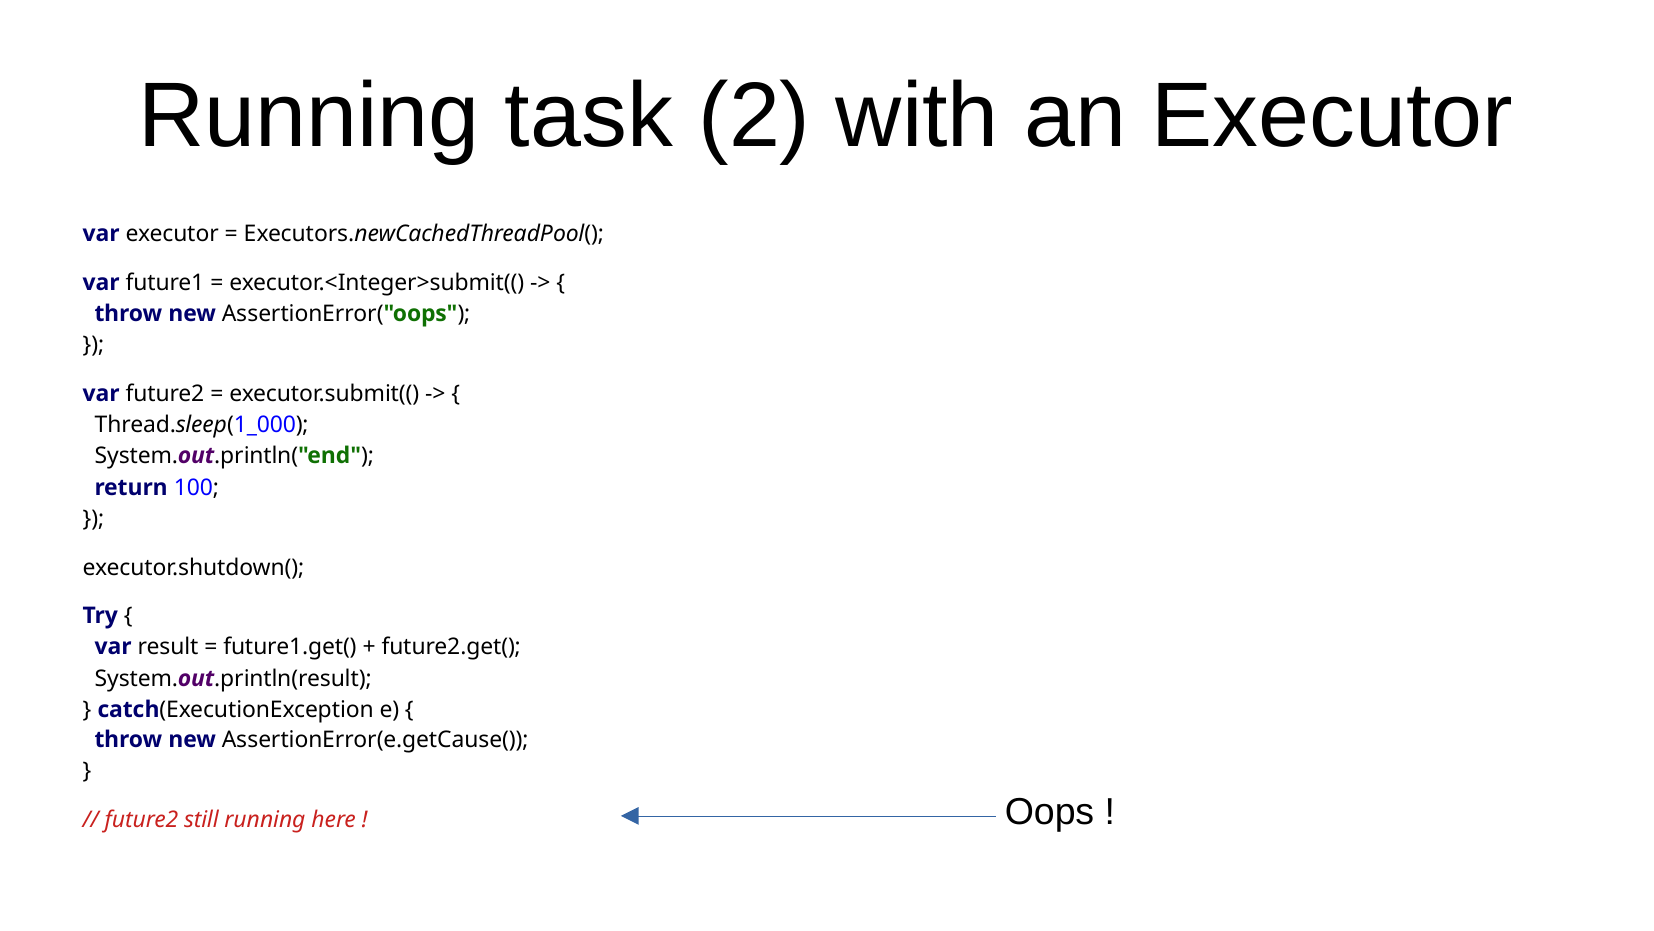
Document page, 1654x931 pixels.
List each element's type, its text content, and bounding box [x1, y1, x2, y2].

text_box Oops ! [990, 783, 1141, 841]
title Running task (2) with an Executor [63, 12, 1590, 218]
list var executor = Executors.newCachedThreadPool(); var future1 = executor.<Integer>submit(() -> { throw new AssertionError("oops"); }); var future2 = executor.submit(() -> { Thread.sleep(1_000); System.out.println("end"); return 100; }); executor.shutdown(); Try { var result = future1.get() + future2.get(); System.out.println(result); } catch(ExecutionException e) { throw new AssertionError(e.getCause()); } // future2 still running here ! [82, 217, 1571, 841]
